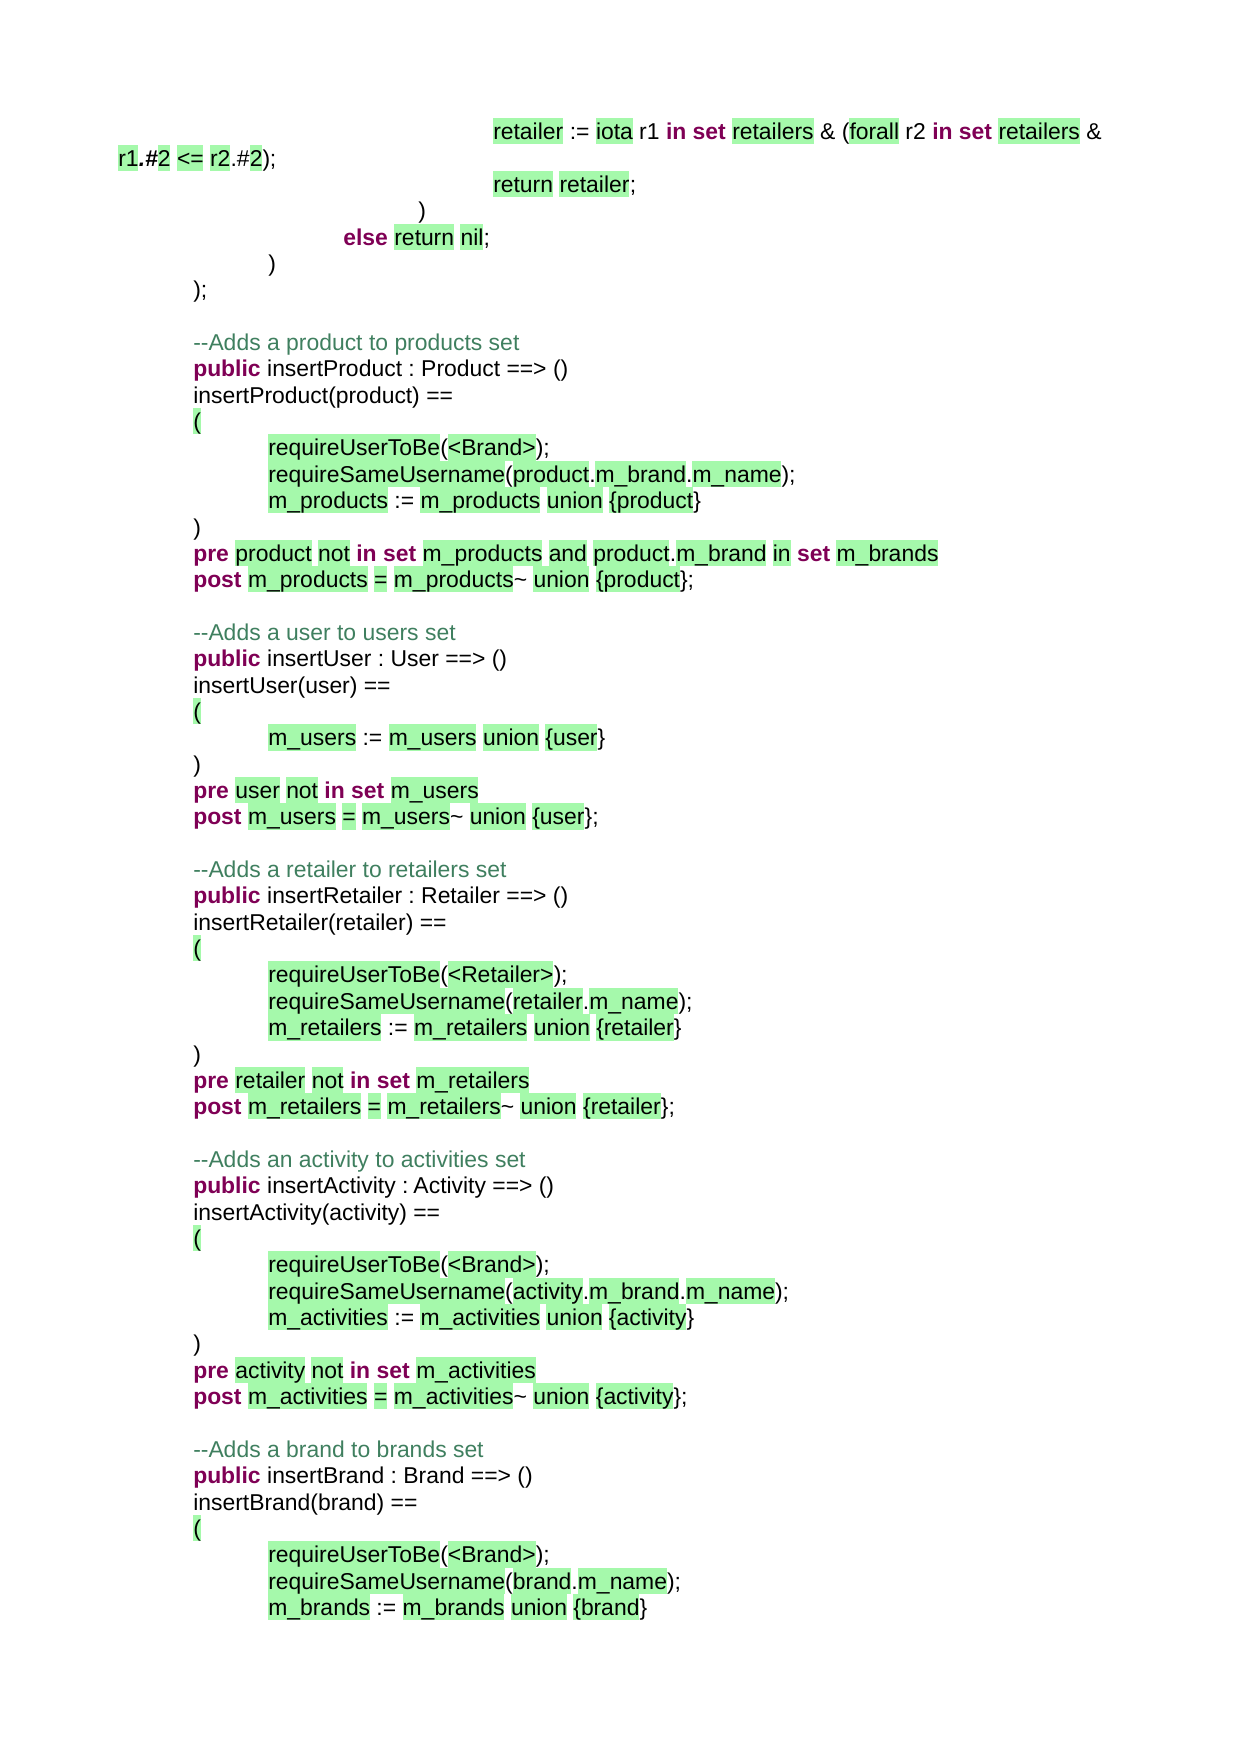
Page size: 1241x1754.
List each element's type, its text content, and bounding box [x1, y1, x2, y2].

text m_activities := m_activities union {activity} [118, 1304, 1122, 1330]
text ( [118, 1515, 1122, 1541]
text requireUserToBe(<Brand>); [118, 434, 1122, 461]
text pre product not in set m_products and product.m_brand in set m_brands [118, 540, 1122, 566]
text --Adds a brand to brands set [118, 1436, 1122, 1462]
text else return nil; [118, 223, 1122, 250]
text ) [118, 250, 1122, 276]
text --Adds an activity to activities set [118, 1146, 1122, 1172]
text requireUserToBe(<Brand>); [118, 1541, 1122, 1568]
text ) [118, 751, 1122, 777]
text requireUserToBe(<Brand>); [118, 1251, 1122, 1278]
text pre user not in set m_users [118, 777, 1122, 803]
text insertRetailer(retailer) == [118, 909, 1122, 935]
text m_retailers := m_retailers union {retailer} [118, 1014, 1122, 1041]
text post m_activities = m_activities~ union {activity}; [118, 1383, 1122, 1409]
text --Adds a retailer to retailers set [118, 856, 1122, 882]
text requireSameUsername(activity.m_brand.m_name); [118, 1278, 1122, 1304]
text insertUser(user) == [118, 672, 1122, 698]
text m_products := m_products union {product} [118, 487, 1122, 513]
text ( [118, 935, 1122, 961]
text return retailer; [118, 171, 1122, 197]
text post m_products = m_products~ union {product}; [118, 566, 1122, 592]
text requireSameUsername(brand.m_name); [118, 1568, 1122, 1594]
text m_users := m_users union {user} [118, 724, 1122, 751]
text pre retailer not in set m_retailers [118, 1067, 1122, 1093]
text ) [118, 1330, 1122, 1357]
text --Adds a product to products set [118, 329, 1122, 355]
text ) [118, 197, 1122, 223]
text public insertBrand : Brand ==> () [118, 1462, 1122, 1488]
text public insertProduct : Product ==> () [118, 355, 1122, 382]
text public insertRetailer : Retailer ==> () [118, 882, 1122, 909]
text ( [118, 1225, 1122, 1251]
text requireSameUsername(retailer.m_name); [118, 988, 1122, 1014]
text insertProduct(product) == [118, 382, 1122, 408]
text --Adds a user to users set [118, 619, 1122, 645]
text retailer := iota r1 in set retailers & (forall r2 in set retailers & r1.#2 <= r2.#2); [118, 118, 1122, 171]
text ) [118, 1041, 1122, 1067]
text insertActivity(activity) == [118, 1199, 1122, 1225]
text post m_retailers = m_retailers~ union {retailer}; [118, 1093, 1122, 1119]
text pre activity not in set m_activities [118, 1357, 1122, 1383]
text public insertActivity : Activity ==> () [118, 1172, 1122, 1199]
text requireUserToBe(<Retailer>); [118, 961, 1122, 988]
text m_brands := m_brands union {brand} [118, 1594, 1122, 1620]
text public insertUser : User ==> () [118, 645, 1122, 672]
text ( [118, 408, 1122, 434]
text post m_users = m_users~ union {user}; [118, 803, 1122, 830]
text insertBrand(brand) == [118, 1488, 1122, 1515]
text ( [118, 698, 1122, 724]
text requireSameUsername(product.m_brand.m_name); [118, 461, 1122, 487]
text ); [118, 276, 1122, 303]
text ) [118, 513, 1122, 540]
